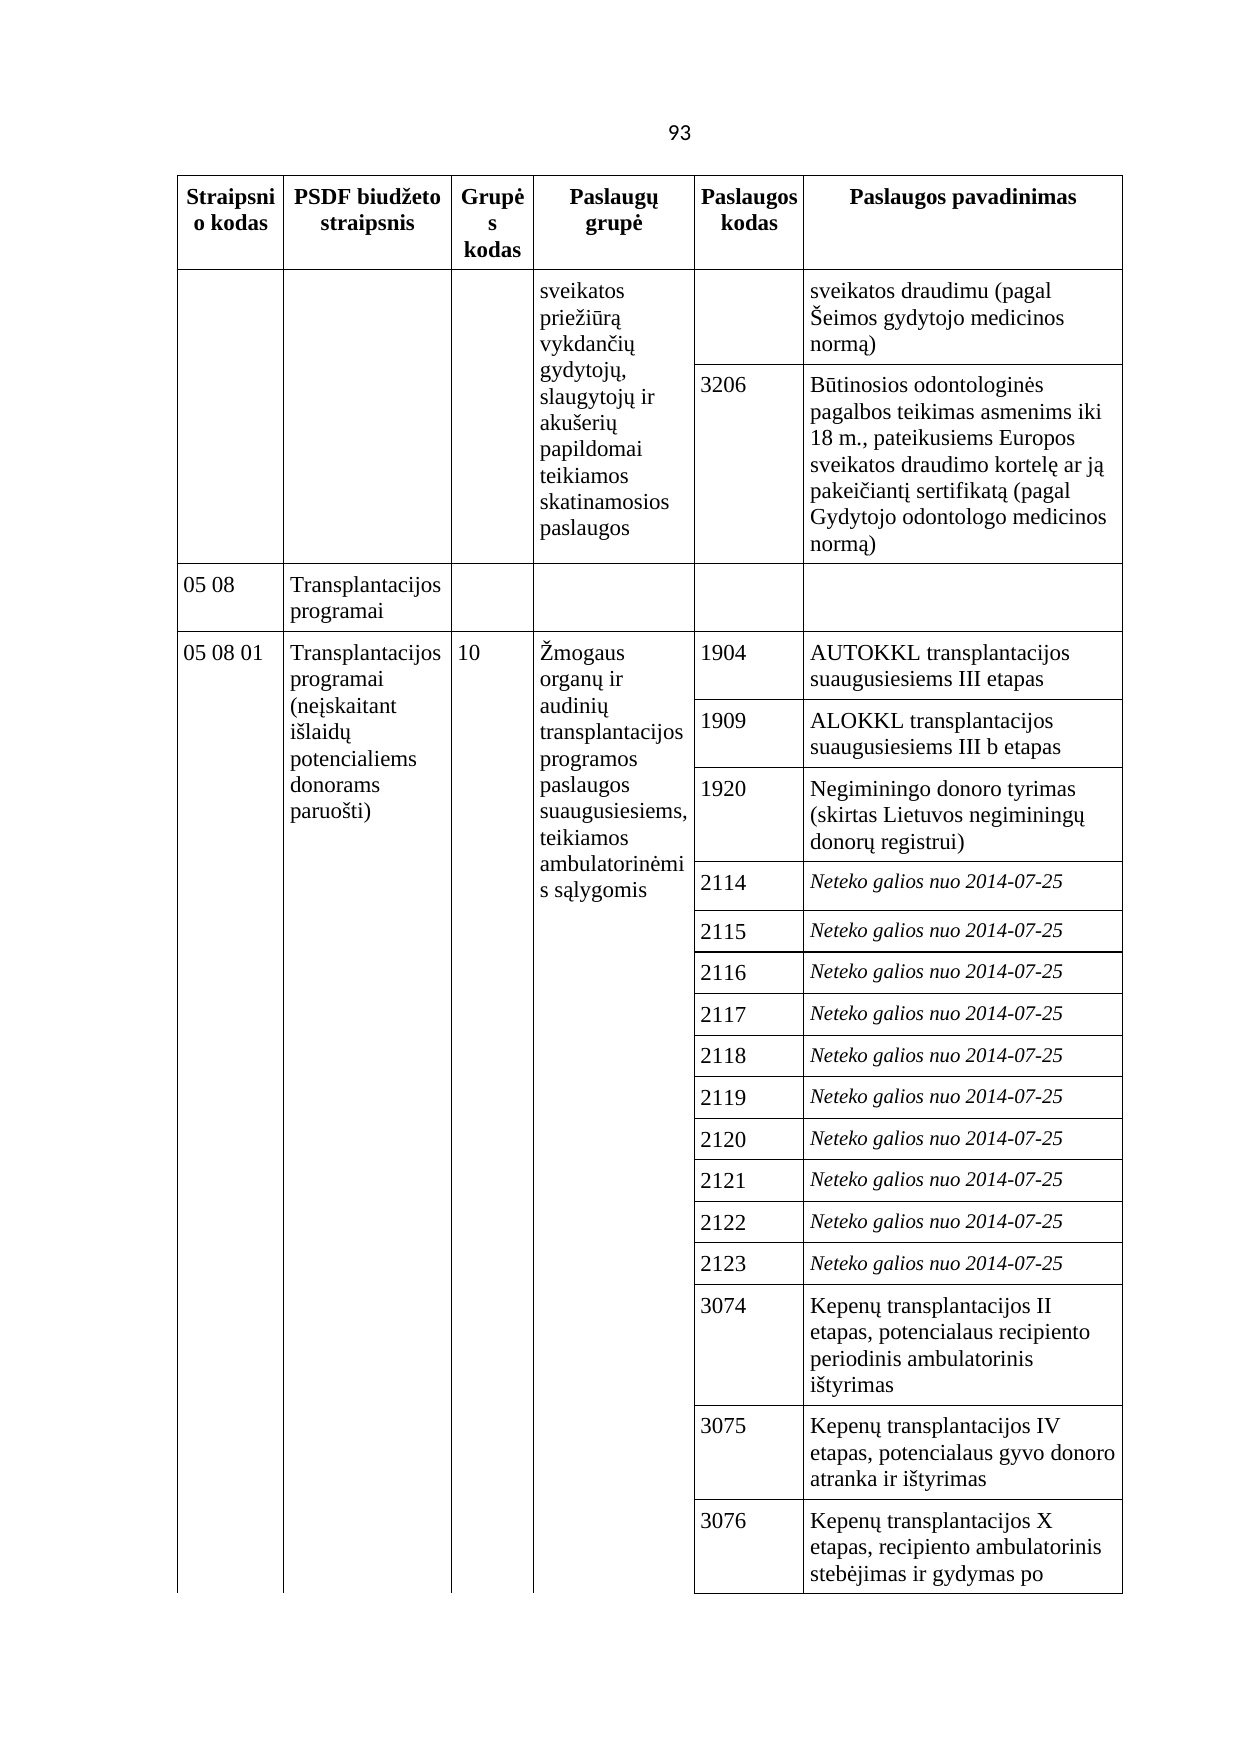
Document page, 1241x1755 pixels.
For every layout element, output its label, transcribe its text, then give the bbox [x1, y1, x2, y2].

table_cell 2122 [695, 1202, 803, 1242]
table_cell [284, 1405, 451, 1499]
table_cell 2120 [695, 1119, 803, 1159]
table_cell [178, 1405, 283, 1499]
table_cell [452, 1242, 533, 1284]
table_cell [452, 270, 533, 563]
table_cell [452, 861, 533, 910]
table_cell [534, 1405, 694, 1499]
table_cell Neteko galios nuo 2014-07-25 [804, 862, 1122, 910]
table_cell [178, 993, 283, 1034]
table_cell [178, 1284, 283, 1404]
table_cell Būtinosios odontologinės pagalbos teikimas asmenims iki 18 m., pateikusiems Europos sveikatos draudimo kortelę ar ją pakeičiantį sertifikatą (pagal Gydytojo odontologo medicinos normą) [804, 365, 1122, 563]
table_cell [178, 1201, 283, 1242]
table_cell [534, 1159, 694, 1201]
table_cell [452, 564, 533, 631]
table_cell [695, 564, 803, 631]
table_cell 3076 [695, 1500, 803, 1593]
table_cell ALOKKL transplantacijos suaugusiesiems III b etapas [804, 700, 1122, 767]
table_cell [284, 910, 451, 951]
table_cell [534, 1242, 694, 1284]
table_cell [178, 1035, 283, 1076]
table_cell Kepenų transplantacijos IV etapas, potencialaus gyvo donoro atranka ir ištyrimas [804, 1406, 1122, 1499]
table_cell [452, 951, 533, 993]
table_header PSDF biudžeto straipsnis [284, 176, 451, 269]
table_cell Kepenų transplantacijos II etapas, potencialaus recipiento periodinis ambulatorinis ištyrimas [804, 1285, 1122, 1404]
table_cell [178, 1242, 283, 1284]
table_cell Neteko galios nuo 2014-07-25 [804, 1160, 1122, 1201]
table_cell [284, 270, 451, 563]
table_header Paslaugos pavadinimas [804, 176, 1122, 269]
table_cell Transplantacijos programai [284, 564, 451, 631]
table_cell Žmogaus organų ir audinių transplantacijos programos paslaugos suaugusiesiems, teikiamos ambulatorinėmis sąlygomis [534, 632, 694, 910]
table_cell 1920 [695, 768, 803, 861]
table_cell [534, 1076, 694, 1118]
table_cell 3074 [695, 1285, 803, 1404]
table_cell [284, 1118, 451, 1159]
table_header Paslaugos kodas [695, 176, 803, 269]
table_cell [178, 1118, 283, 1159]
table_cell Neteko galios nuo 2014-07-25 [804, 1077, 1122, 1118]
table_cell AUTOKKL transplantacijos suaugusiesiems III etapas [804, 632, 1122, 699]
table_cell Kepenų transplantacijos X etapas, recipiento ambulatorinis stebėjimas ir gydymas po [804, 1500, 1122, 1593]
table_cell sveikatos priežiūrą vykdančių gydytojų, slaugytojų ir akušerių papildomai teikiamos skatinamosios paslaugos [534, 270, 694, 563]
table_cell [452, 1499, 533, 1593]
table_cell [284, 951, 451, 993]
table_cell 2123 [695, 1243, 803, 1284]
table_cell [452, 910, 533, 951]
table_cell 2118 [695, 1036, 803, 1076]
table_cell [534, 1118, 694, 1159]
table_cell [284, 1242, 451, 1284]
table_header Grupės kodas [452, 176, 533, 269]
table_cell 3075 [695, 1406, 803, 1499]
table_cell [452, 993, 533, 1034]
table_cell [452, 767, 533, 861]
table_cell [178, 951, 283, 993]
table_cell [534, 951, 694, 993]
table_cell [178, 1159, 283, 1201]
table_cell [452, 1284, 533, 1404]
table_cell Neteko galios nuo 2014-07-25 [804, 953, 1122, 993]
table_cell [178, 270, 283, 563]
table_cell [452, 1118, 533, 1159]
table_cell [178, 861, 283, 910]
table_cell Neteko galios nuo 2014-07-25 [804, 994, 1122, 1034]
table_cell [284, 1499, 451, 1593]
table_cell [178, 910, 283, 951]
table_cell Negiminingo donoro tyrimas (skirtas Lietuvos negiminingų donorų registrui) [804, 768, 1122, 861]
table_cell [534, 993, 694, 1034]
table_cell Neteko galios nuo 2014-07-25 [804, 911, 1122, 951]
table_cell 1909 [695, 700, 803, 767]
table_cell Neteko galios nuo 2014-07-25 [804, 1243, 1122, 1284]
table_cell Neteko galios nuo 2014-07-25 [804, 1036, 1122, 1076]
table_cell [534, 564, 694, 631]
table_cell 05 08 01 [178, 632, 283, 699]
table_cell 2117 [695, 994, 803, 1034]
table_cell [534, 1035, 694, 1076]
table_cell 2114 [695, 862, 803, 910]
table_cell [284, 993, 451, 1034]
table_cell [284, 1201, 451, 1242]
table_cell [452, 699, 533, 767]
table_cell 2115 [695, 911, 803, 951]
table_cell 1904 [695, 632, 803, 699]
table_cell [452, 1405, 533, 1499]
table_cell Neteko galios nuo 2014-07-25 [804, 1202, 1122, 1242]
table_cell [284, 1076, 451, 1118]
table_cell [178, 767, 283, 861]
table_cell [284, 1284, 451, 1404]
table_cell sveikatos draudimu (pagal Šeimos gydytojo medicinos normą) [804, 270, 1122, 363]
table_cell [452, 1201, 533, 1242]
table_cell [804, 564, 1122, 631]
table_cell 2119 [695, 1077, 803, 1118]
table_cell [452, 1159, 533, 1201]
table_cell 2116 [695, 953, 803, 993]
table_cell [695, 270, 803, 363]
table_cell Neteko galios nuo 2014-07-25 [804, 1119, 1122, 1159]
table_header Straipsnio kodas [178, 176, 283, 269]
table_cell [452, 1076, 533, 1118]
table_cell 2121 [695, 1160, 803, 1201]
table_cell Transplantacijos programai (neįskaitant išlaidų potencialiems donorams paruošti) [284, 632, 451, 910]
table_cell [534, 1201, 694, 1242]
table_cell 10 [452, 632, 533, 699]
table_cell [452, 1035, 533, 1076]
table_cell [534, 1284, 694, 1404]
table_cell [284, 1159, 451, 1201]
table_cell [534, 1499, 694, 1593]
table_cell 05 08 [178, 564, 283, 631]
table_cell [284, 1035, 451, 1076]
table_cell [534, 910, 694, 951]
table_cell [178, 1499, 283, 1593]
table_cell [178, 699, 283, 767]
table_header Paslaugų grupė [534, 176, 694, 269]
table_cell 3206 [695, 365, 803, 563]
table_cell [178, 1076, 283, 1118]
